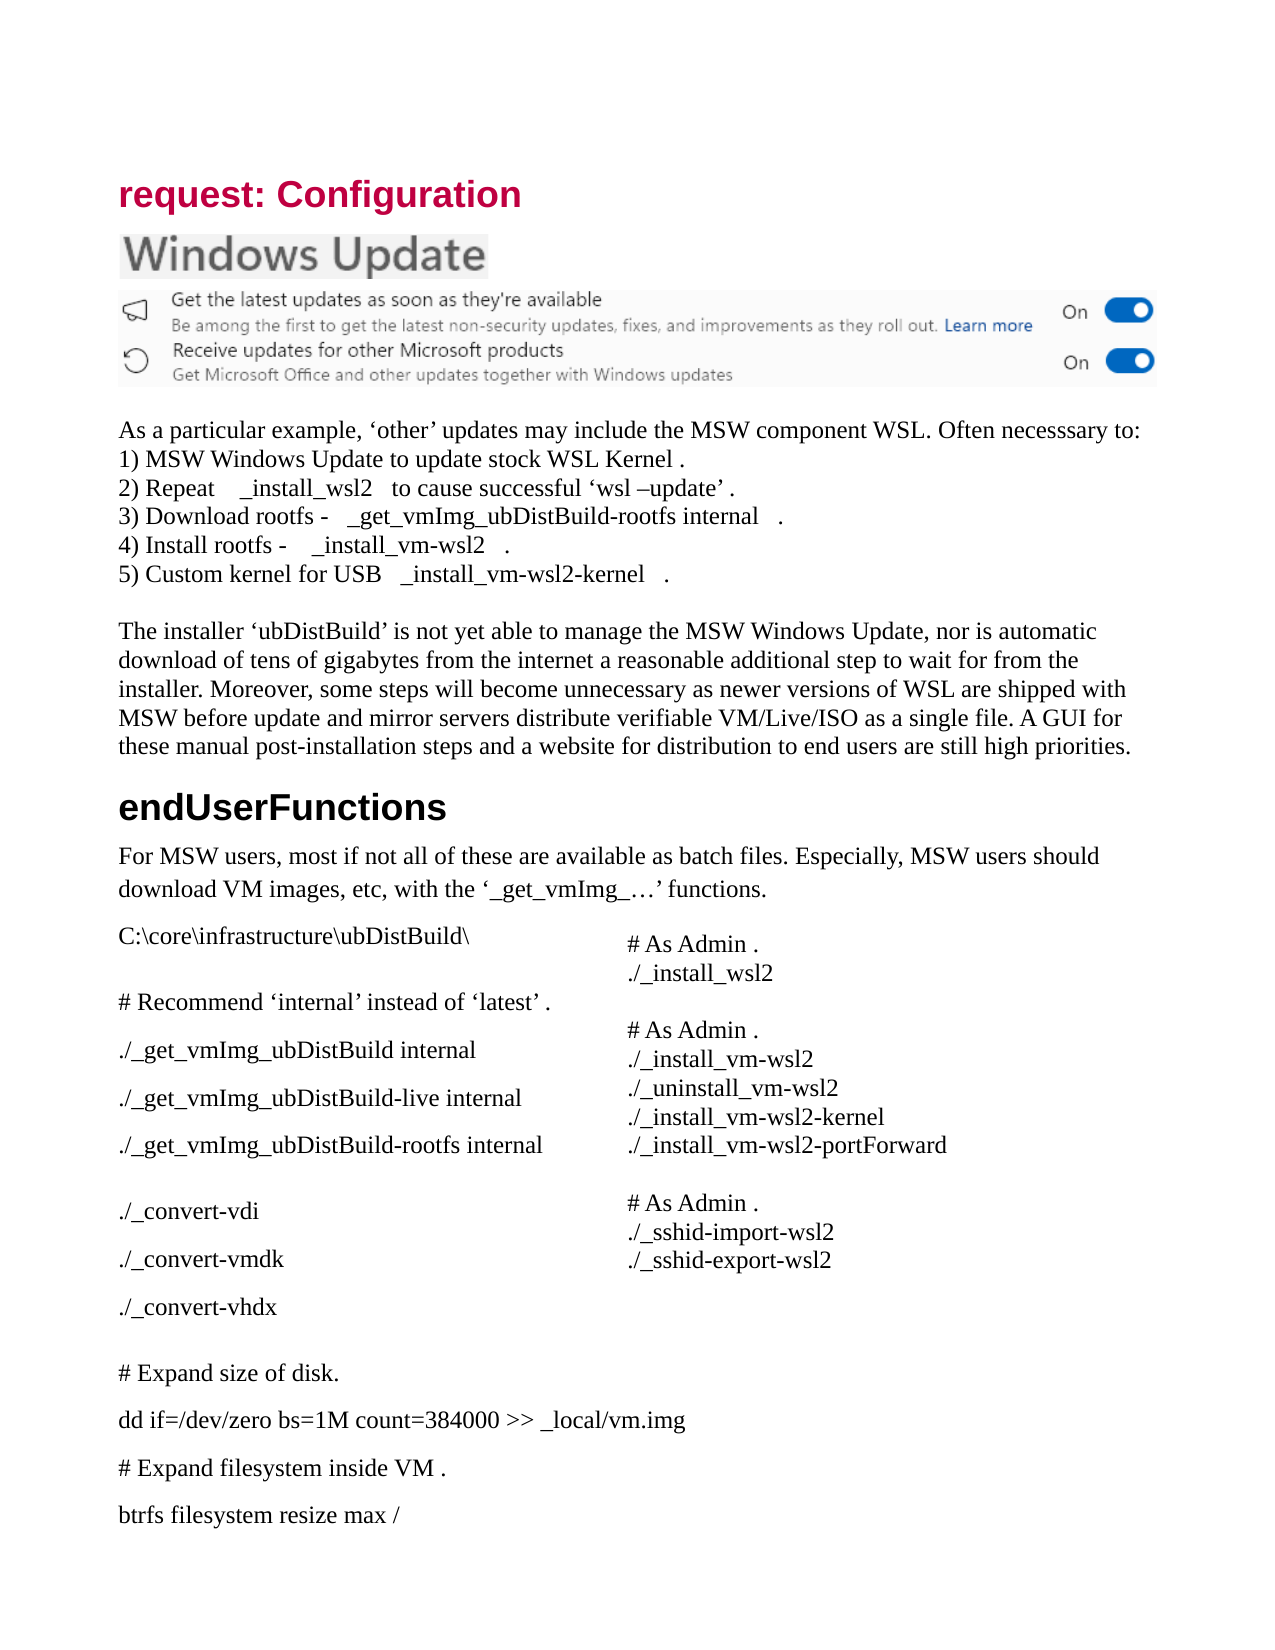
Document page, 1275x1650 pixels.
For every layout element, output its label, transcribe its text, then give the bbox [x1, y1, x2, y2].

subtitle endUserFunctions [118, 785, 1157, 828]
text As a particular example, ‘other’ updates may include the MSW component WSL. Often necesssary to: [118, 387, 1157, 444]
text ./_install_vm-wsl2-portForward [627, 1131, 1148, 1159]
text [118, 275, 1157, 290]
text ./_convert-vmdk [118, 1244, 627, 1273]
text ./_convert-vhdx # Expand size of disk. [118, 1292, 1157, 1386]
text # Expand filesystem inside VM . [118, 1453, 1157, 1482]
text ./_install_vm-wsl2-kernel [627, 1102, 1148, 1131]
text 3) Download rootfs - _get_vmImg_ubDistBuild-rootfs internal . [118, 501, 1157, 530]
subtitle request: Configuration [118, 172, 1157, 215]
text [627, 1159, 1148, 1188]
text ./_uninstall_vm-wsl2 [627, 1073, 1148, 1102]
text dd if=/dev/zero bs=1M count=384000 >> _local/vm.img [118, 1405, 1157, 1434]
text ./_install_wsl2 [627, 958, 1148, 987]
text C:\core\infrastructure\ubDistBuild\ # Recommend ‘internal’ instead of ‘latest’ . [118, 921, 1157, 1016]
text 1) MSW Windows Update to update stock WSL Kernel . [118, 444, 1157, 473]
text For MSW users, most if not all of these are available as batch files. Especially, MSW users should download VM images, etc, with the ‘_get_vmImg_…’ functions. [118, 841, 1157, 903]
text ./_get_vmImg_ubDistBuild-live internal [118, 1083, 627, 1111]
text 5) Custom kernel for USB _install_vm-wsl2-kernel . The installer ‘ubDistBuild’ is not yet able to manage the MSW Windows Update, nor is automatic download of tens of gigabytes from the internet a reasonable additional step to wait for from the installer. Moreover, some steps will become unnecessary as newer versions of WSL are shipped with MSW before update and mirror servers distribute verifiable VM/Live/ISO as a single file. A GUI for these manual post-installation steps and a website for distribution to end users are still high priorities. [118, 559, 1157, 760]
text btrfs filesystem resize max / [118, 1500, 1157, 1529]
text # As Admin . [627, 1188, 1148, 1217]
text ./_get_vmImg_ubDistBuild internal [118, 1035, 627, 1064]
text ./_sshid-export-wsl2 [627, 1246, 1148, 1274]
text ./_sshid-import-wsl2 [627, 1217, 1148, 1246]
text # As Admin . [627, 929, 1148, 958]
text 4) Install rootfs - _install_vm-wsl2 . [118, 530, 1157, 559]
text [627, 1274, 1148, 1296]
text ./_get_vmImg_ubDistBuild-rootfs internal ./_convert-vdi [118, 1130, 627, 1225]
text 2) Repeat _install_wsl2 to cause successful ‘wsl –update’ . [118, 473, 1157, 501]
text ./_install_vm-wsl2 [627, 1044, 1148, 1073]
text # As Admin . [627, 1016, 1148, 1044]
